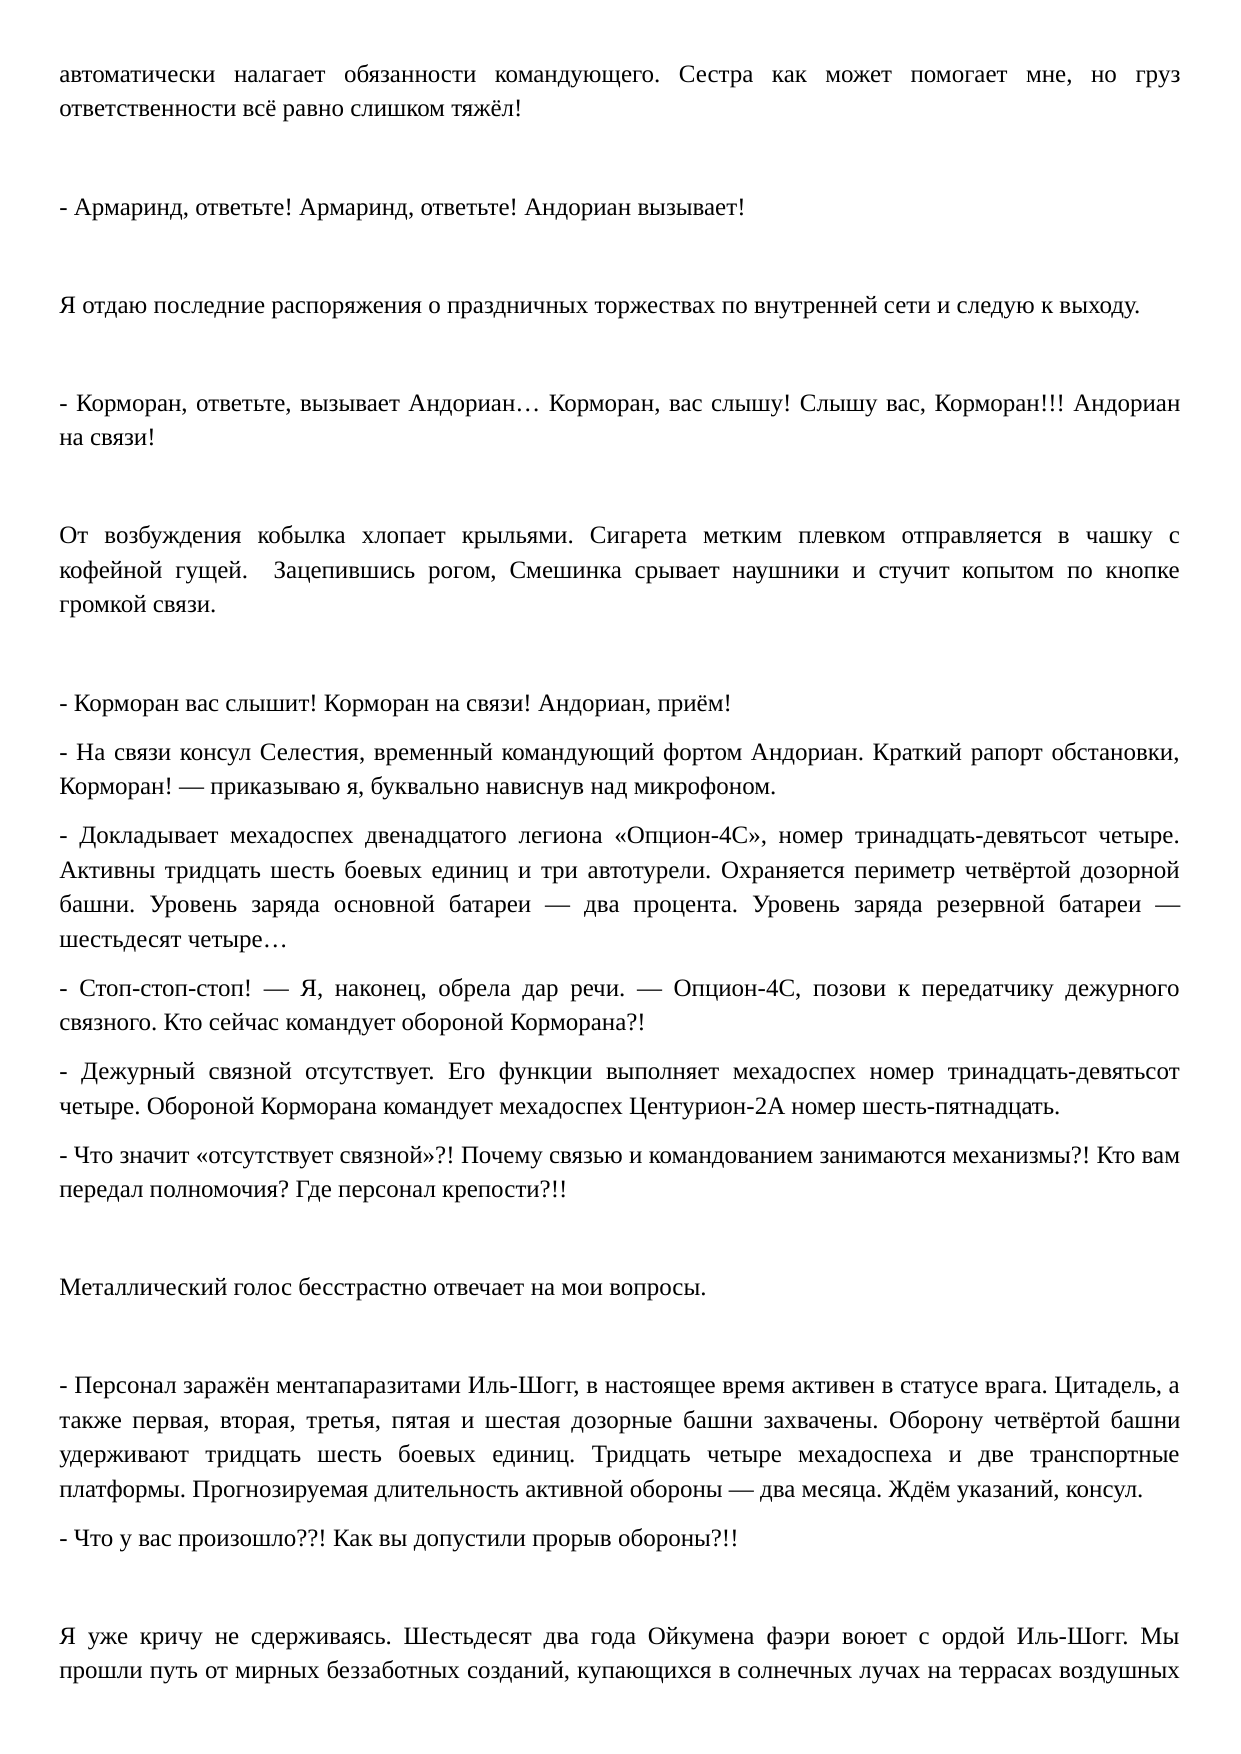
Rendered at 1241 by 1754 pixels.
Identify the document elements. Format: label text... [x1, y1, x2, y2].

text автоматически налагает обязанности командующего. Сестра как может помогает мне, но груз ответственности всё равно слишком тяжёл! [59, 59, 1181, 122]
text - Корморан, ответьте, вызывает Андориан… Корморан, вас слышу! Слышу вас, Корморан!!! Андориан на связи! [59, 388, 1181, 451]
text Я уже кричу не сдерживаясь. Шестьдесят два года Ойкумена фаэри воюет с ордой Иль-Шогг. Мы прошли путь от мирных беззаботных созданий, купающихся в солнечных лучах на террасах воздушных [59, 1621, 1181, 1684]
text - На связи консул Селестия, временный командующий фортом Андориан. Краткий рапорт обстановки, Корморан! — приказываю я, буквально нависнув над микрофоном. [59, 737, 1181, 800]
text От возбуждения кобылка хлопает крыльями. Сигарета метким плевком отправляется в чашку с кофейной гущей. Зацепившись рогом, Смешинка срывает наушники и стучит копытом по кнопке громкой связи. [59, 521, 1181, 618]
text - Что значит «отсутствует связной»?! Почему связью и командованием занимаются механизмы?! Кто вам передал полномочия? Где персонал крепости?!! [59, 1140, 1181, 1203]
text - Персонал заражён ментапаразитами Иль-Шогг, в настоящее время активен в статусе врага. Цитадель, а также первая, вторая, третья, пятая и шестая дозорные башни захвачены. Оборону четвёртой башни удерживают тридцать шесть боевых единиц. Тридцать четыре мехадоспеха и две транспортные платформы. Прогнозируемая длительность активной обороны — два месяца. Ждём указаний, консул. [59, 1371, 1181, 1503]
text Я отдаю последние распоряжения о праздничных торжествах по внутренней сети и следую к выходу. [59, 290, 1181, 318]
text - Армаринд, ответьте! Армаринд, ответьте! Андориан вызывает! [59, 192, 1181, 220]
text - Докладывает мехадоспех двенадцатого легиона «Опцион-4С», номер тринадцать-девятьсот четыре. Активны тридцать шесть боевых единиц и три автотурели. Охраняется периметр четвёртой дозорной башни. Уровень заряда основной батареи — два процента. Уровень заряда резервной батареи — шестьдесят четыре… [59, 820, 1181, 952]
text - Дежурный связной отсутствует. Его функции выполняет мехадоспех номер тринадцать-девятьсот четыре. Обороной Корморана командует мехадоспех Центурион-2А номер шесть-пятнадцать. [59, 1056, 1181, 1119]
text - Стоп-стоп-стоп! — Я, наконец, обрела дар речи. — Опцион-4С, позови к передатчику дежурного связного. Кто сейчас командует обороной Корморана?! [59, 973, 1181, 1036]
text Металлический голос бесстрастно отвечает на мои вопросы. [59, 1272, 1181, 1301]
text - Что у вас произошло??! Как вы допустили прорыв обороны?!! [59, 1523, 1181, 1552]
text - Корморан вас слышит! Корморан на связи! Андориан, приём! [59, 688, 1181, 716]
